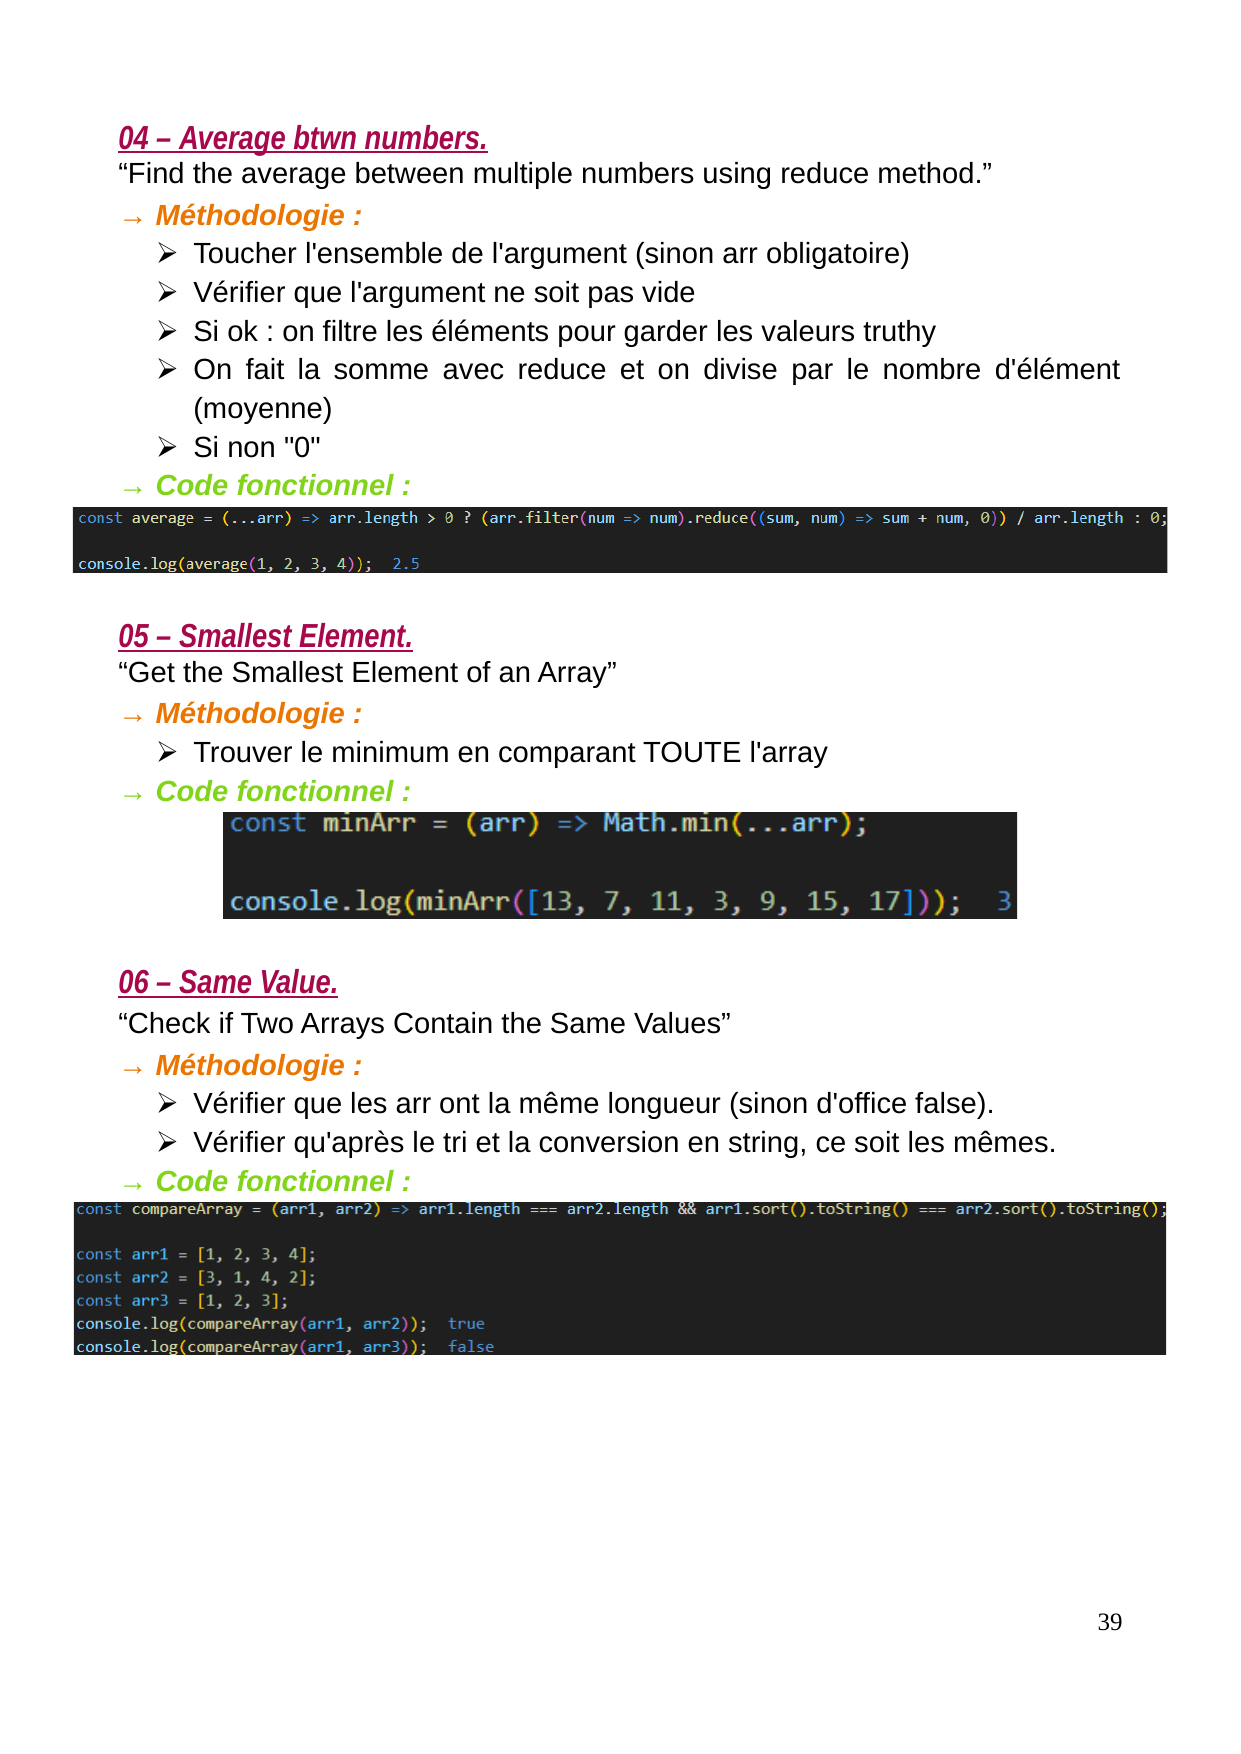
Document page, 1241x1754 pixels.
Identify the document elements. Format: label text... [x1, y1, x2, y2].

list Vérifier que l'argument ne soit pas vide [156, 275, 1122, 309]
text 06 – Same Value. [118, 919, 1122, 1001]
list Toucher l'ensemble de l'argument (sinon arr obligatoire) [156, 236, 1122, 270]
text → Code fonctionnel : [118, 773, 1122, 807]
picture [223, 812, 1018, 919]
list Si ok : on filtre les éléments pour garder les valeurs truthy [156, 314, 1122, 347]
text “Get the Smallest Element of an Array” [118, 655, 1122, 688]
picture [73, 1202, 1167, 1355]
text → Méthodologie : [118, 1048, 1122, 1081]
subtitle 04 – Average btwn numbers. [118, 118, 1122, 156]
subtitle 05 – Smallest Element. [118, 617, 1122, 655]
list Trouver le minimum en comparant TOUTE l'array [156, 735, 1122, 768]
text → Méthodologie : [118, 696, 1122, 730]
text “Find the average between multiple numbers using reduce method.” [118, 156, 1122, 190]
list Vérifier qu'après le tri et la conversion en string, ce soit les mêmes. [156, 1125, 1122, 1159]
picture [72, 507, 1168, 573]
text → Méthodologie : [118, 198, 1122, 231]
list Si non "0" [156, 430, 1122, 463]
list Vérifier que les arr ont la même longueur (sinon d'office false). [156, 1086, 1122, 1120]
list On fait la somme avec reduce et on divise par le nombre d'élément (moyenne) [156, 352, 1122, 425]
text → Code fonctionnel : [118, 468, 1122, 502]
text → Code fonctionnel : [118, 1164, 1122, 1197]
text “Check if Two Arrays Contain the Same Values” [118, 1006, 1122, 1040]
